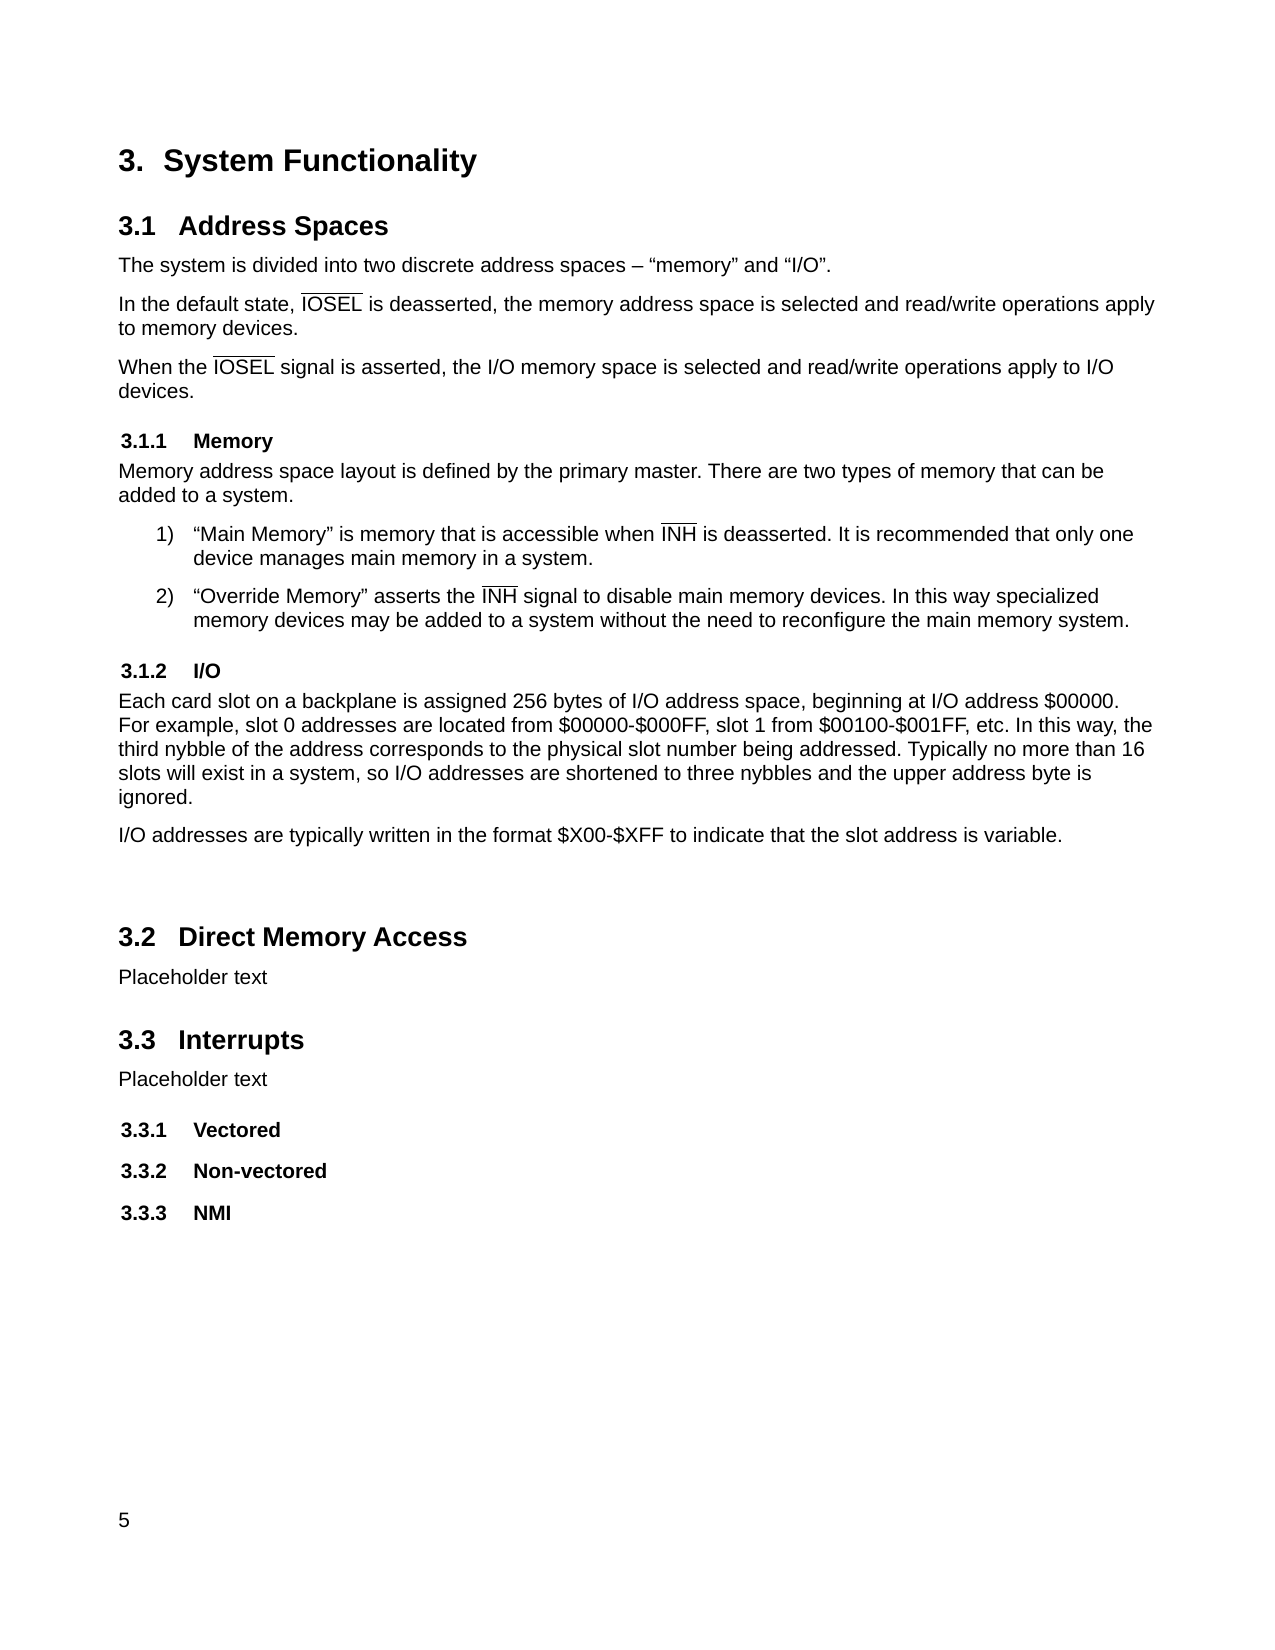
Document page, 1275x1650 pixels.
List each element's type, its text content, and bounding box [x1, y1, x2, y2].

text The system is divided into two discrete address spaces – “memory” and “I/O”. [118, 253, 1157, 277]
text Placeholder text [118, 1067, 1157, 1091]
subtitle Non-vectored [121, 1159, 1157, 1183]
text Memory address space layout is defined by the primary master. There are two types of memory that can be added to a system. [118, 459, 1157, 507]
subtitle NMI [121, 1201, 1157, 1225]
list “Override Memory” asserts the INH signal to disable main memory devices. In this way specialized memory devices may be added to a system without the need to reconfigure the main memory system. [156, 584, 1157, 632]
text I/O addresses are typically written in the format $X00-$XFF to indicate that the slot address is variable. [118, 823, 1157, 847]
subtitle Memory [121, 429, 1157, 453]
subtitle Direct Memory Access [118, 921, 1157, 953]
subtitle System Functionality [118, 142, 1157, 178]
subtitle Vectored [121, 1117, 1157, 1141]
text Each card slot on a backplane is assigned 256 bytes of I/O address space, beginning at I/O address $00000. For example, slot 0 addresses are located from $00000-$000FF, slot 1 from $00100-$001FF, etc. In this way, the third nybble of the address corresponds to the physical slot number being addressed. Typically no more than 16 slots will exist in a system, so I/O addresses are shortened to three nybbles and the upper address byte is ignored. [118, 689, 1157, 808]
list “Main Memory” is memory that is accessible when INH is deasserted. It is recommended that only one device manages main memory in a system. [156, 522, 1157, 569]
subtitle Address Spaces [118, 210, 1157, 241]
subtitle Interrupts [118, 1024, 1157, 1055]
text In the default state, IOSEL is deasserted, the memory address space is selected and read/write operations apply to memory devices. [118, 292, 1157, 340]
text Placeholder text [118, 964, 1157, 988]
subtitle I/O [121, 659, 1157, 683]
text When the IOSEL signal is asserted, the I/O memory space is selected and read/write operations apply to I/O devices. [118, 354, 1157, 402]
